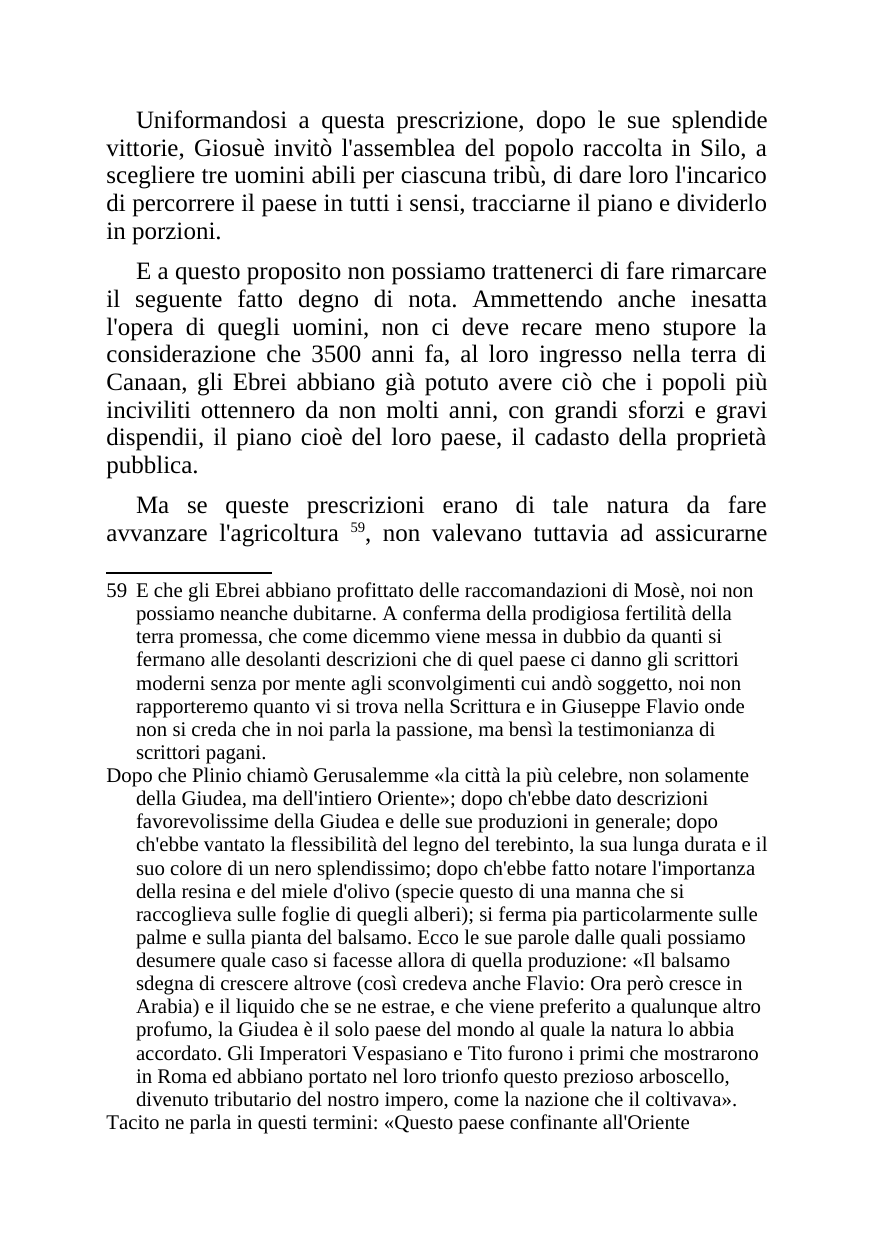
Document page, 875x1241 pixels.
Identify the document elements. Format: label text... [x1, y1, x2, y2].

text Ma se queste prescrizioni erano di tale natura da fare avvanzare l'agricoltura , non valevano tuttavia ad assicurarne [106, 491, 768, 547]
text E a questo proposito non possiamo trattenerci di fare rimarcare il seguente fatto degno di nota. Ammettendo anche inesatta l'opera di quegli uomini, non ci deve recare meno stupore la considerazione che 3500 anni fa, al loro ingresso nella terra di Canaan, gli Ebrei abbiano già potuto avere ciò che i popoli più inciviliti ottennero da non molti anni, con grandi sforzi e gravi dispendii, il piano cioè del loro paese, il cadasto della proprietà pubblica. [106, 257, 768, 479]
text Dopo che Plinio chiamò Gerusalemme «la città la più celebre, non solamente della Giudea, ma dell'intiero Oriente»; dopo ch'ebbe dato descrizioni favorevolissime della Giudea e delle sue produzioni in generale; dopo ch'ebbe vantato la flessibilità del legno del terebinto, la sua lunga durata e il suo colore di un nero splendissimo; dopo ch'ebbe fatto notare l'importanza della resina e del miele d'olivo (specie questo di una manna che si raccoglieva sulle foglie di quegli alberi); si ferma pia particolarmente sulle palme e sulla pianta del balsamo. Ecco le sue parole dalle quali possiamo desumere quale caso si facesse allora di quella produzione: «Il balsamo sdegna di crescere altrove (così credeva anche Flavio: Ora però cresce in Arabia) e il liquido che se ne estrae, e che viene preferito a qualunque altro profumo, la Giudea è il solo paese del mondo al quale la natura lo abbia accordato. Gli Imperatori Vespasiano e Tito furono i primi che mostrarono in Roma ed abbiano portato nel loro trionfo questo prezioso arboscello, divenuto tributario del nostro impero, come la nazione che il coltivava». [106, 764, 768, 1111]
text Tacito ne parla in questi termini: «Questo paese confinante all'Oriente [106, 1111, 768, 1134]
text E che gli Ebrei abbiano profittato delle raccomandazioni di Mosè, noi non possiamo neanche dubitarne. A conferma della prodigiosa fertilità della terra promessa, che come dicemmo viene messa in dubbio da quanti si fermano alle desolanti descrizioni che di quel paese ci danno gli scrittori moderni senza por mente agli sconvolgimenti cui andò soggetto, noi non rapporteremo quanto vi si trova nella Scrittura e in Giuseppe Flavio onde non si creda che in noi parla la passione, ma bensì la testimonianza di scrittori pagani. [106, 579, 768, 764]
text Uniformandosi a questa prescrizione, dopo le sue splendide vittorie, Giosuè invitò l'assemblea del popolo raccolta in Silo, a scegliere tre uomini abili per ciascuna tribù, di dare loro l'incarico di percorrere il paese in tutti i sensi, tracciarne il piano e dividerlo in porzioni. [106, 106, 768, 245]
